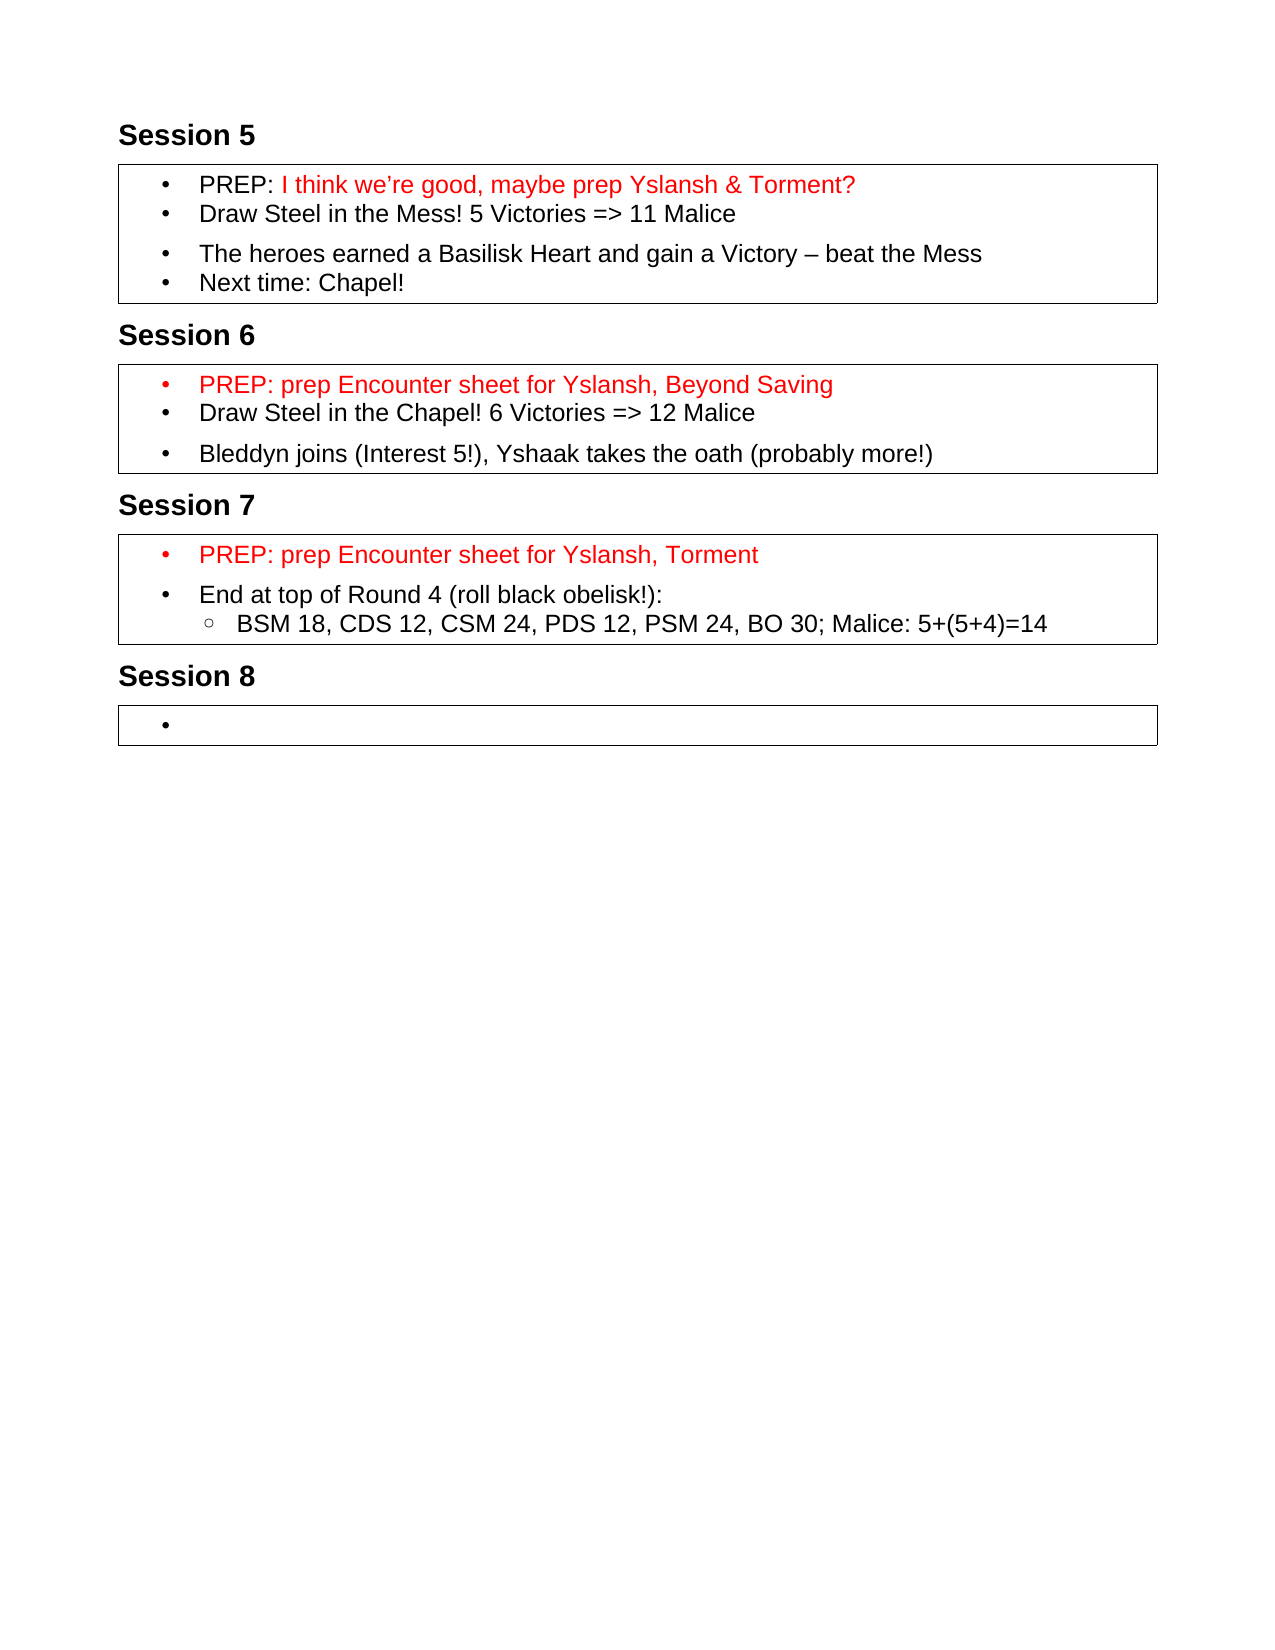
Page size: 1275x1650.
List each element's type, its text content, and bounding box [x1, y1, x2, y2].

table_header PREP: I think we’re good, maybe prep Yslansh & Torment? Draw Steel in the Mess! 5 Victories => 11 Malice [119, 165, 1157, 234]
table_cell Bleddyn joins (Interest 5!), Yshaak takes the oath (probably more!) [119, 433, 1157, 473]
subtitle Session 5 [118, 118, 1157, 152]
subtitle Session 6 [118, 317, 1157, 351]
table_header PREP: prep Encounter sheet for Yslansh, Beyond Saving Draw Steel in the Chapel! 6 Victories => 12 Malice [119, 365, 1157, 433]
subtitle Session 7 [118, 488, 1157, 522]
table_header [119, 706, 1157, 745]
subtitle Session 8 [118, 658, 1157, 692]
table_cell End at top of Round 4 (roll black obelisk!): BSM 18, CDS 12, CSM 24, PDS 12, PSM 24, BO 30; Malice: 5+(5+4)=14 [119, 575, 1157, 644]
table_header PREP: prep Encounter sheet for Yslansh, Torment [119, 535, 1157, 575]
table_cell The heroes earned a Basilisk Heart and gain a Victory – beat the Mess Next time: Chapel! [119, 234, 1157, 303]
